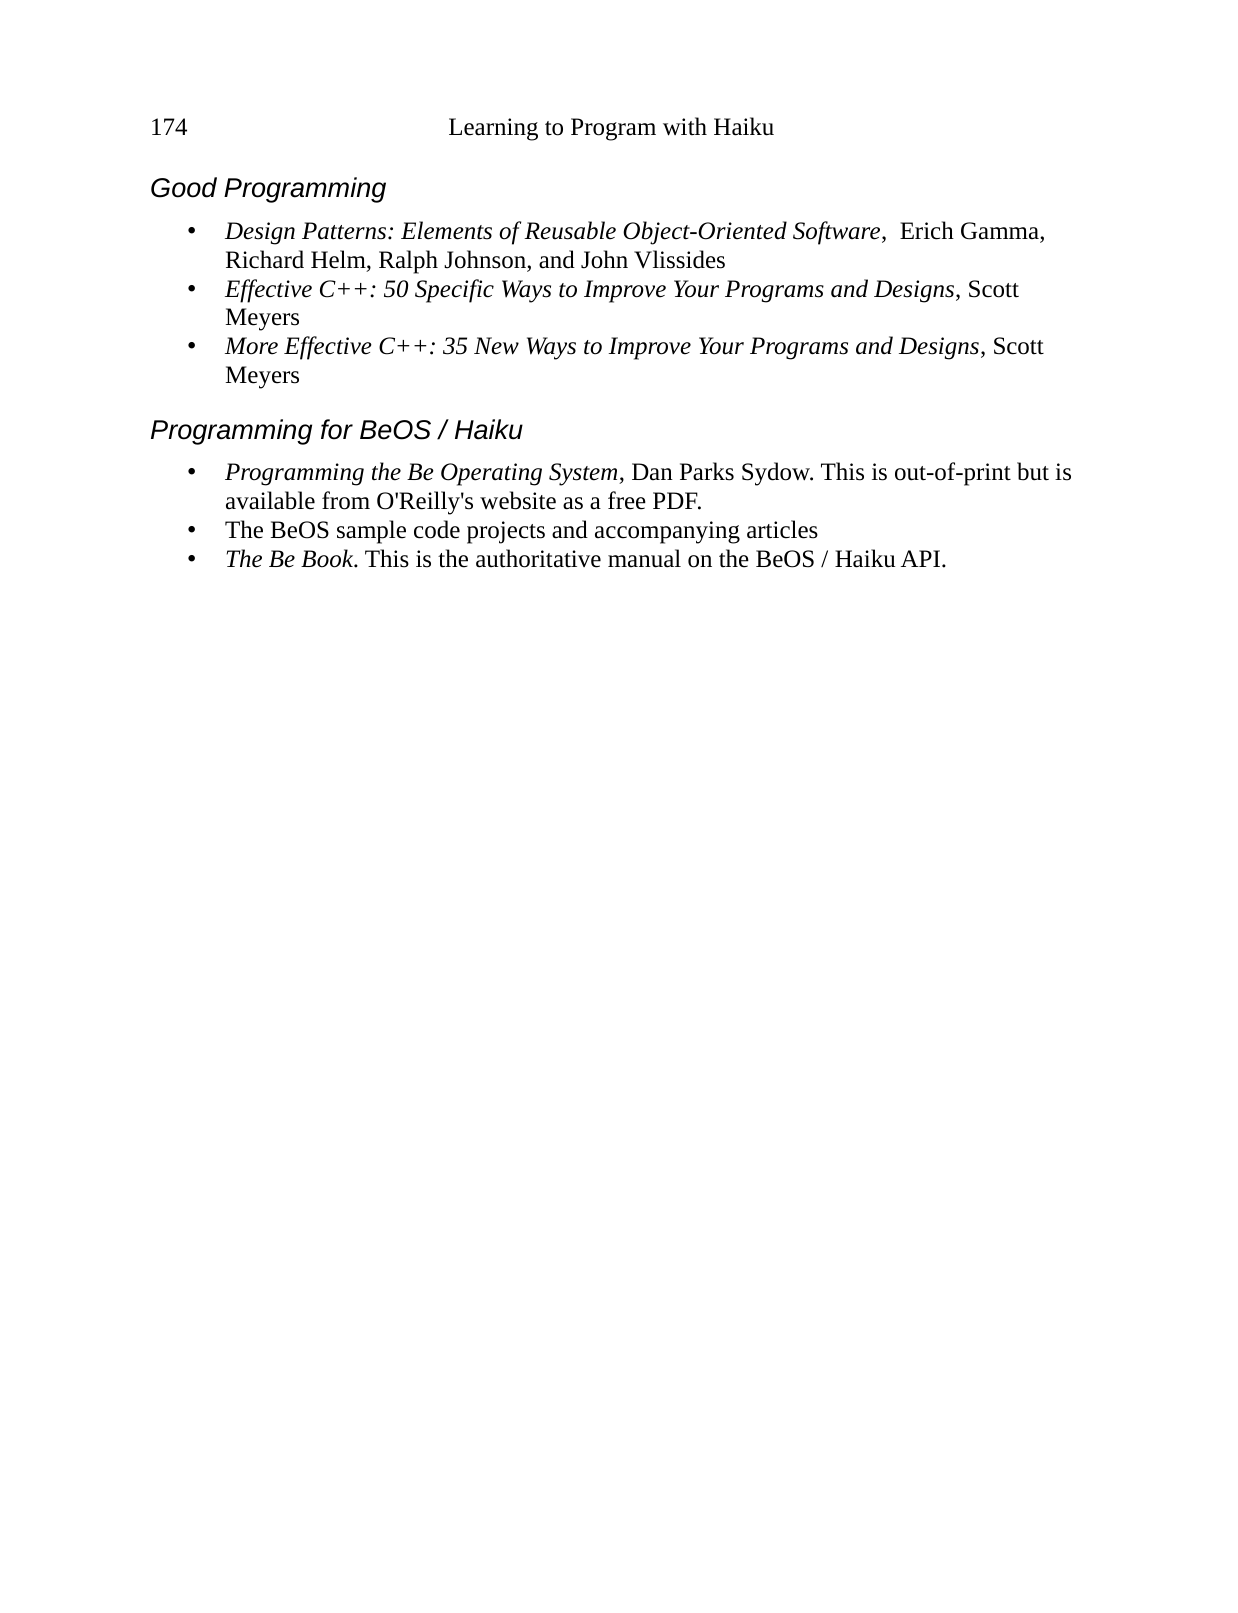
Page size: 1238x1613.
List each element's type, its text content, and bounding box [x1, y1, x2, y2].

list The Be Book. This is the authoritative manual on the BeOS / Haiku API. [187, 544, 1072, 572]
list More Effective C++: 35 New Ways to Improve Your Programs and Designs, Scott Meyers [187, 331, 1072, 389]
subtitle Good Programming [150, 172, 1072, 204]
list Effective C++: 50 Specific Ways to Improve Your Programs and Designs, Scott Meyers [187, 274, 1072, 331]
list The BeOS sample code projects and accompanying articles [187, 515, 1072, 544]
list Design Patterns: Elements of Reusable Object-Oriented Software, Erich Gamma, Richard Helm, Ralph Johnson, and John Vlissides [187, 216, 1072, 274]
list Programming the Be Operating System, Dan Parks Sydow. This is out-of-print but is available from O'Reilly's website as a free PDF. [187, 457, 1072, 515]
subtitle Programming for BeOS / Haiku [150, 414, 1072, 445]
